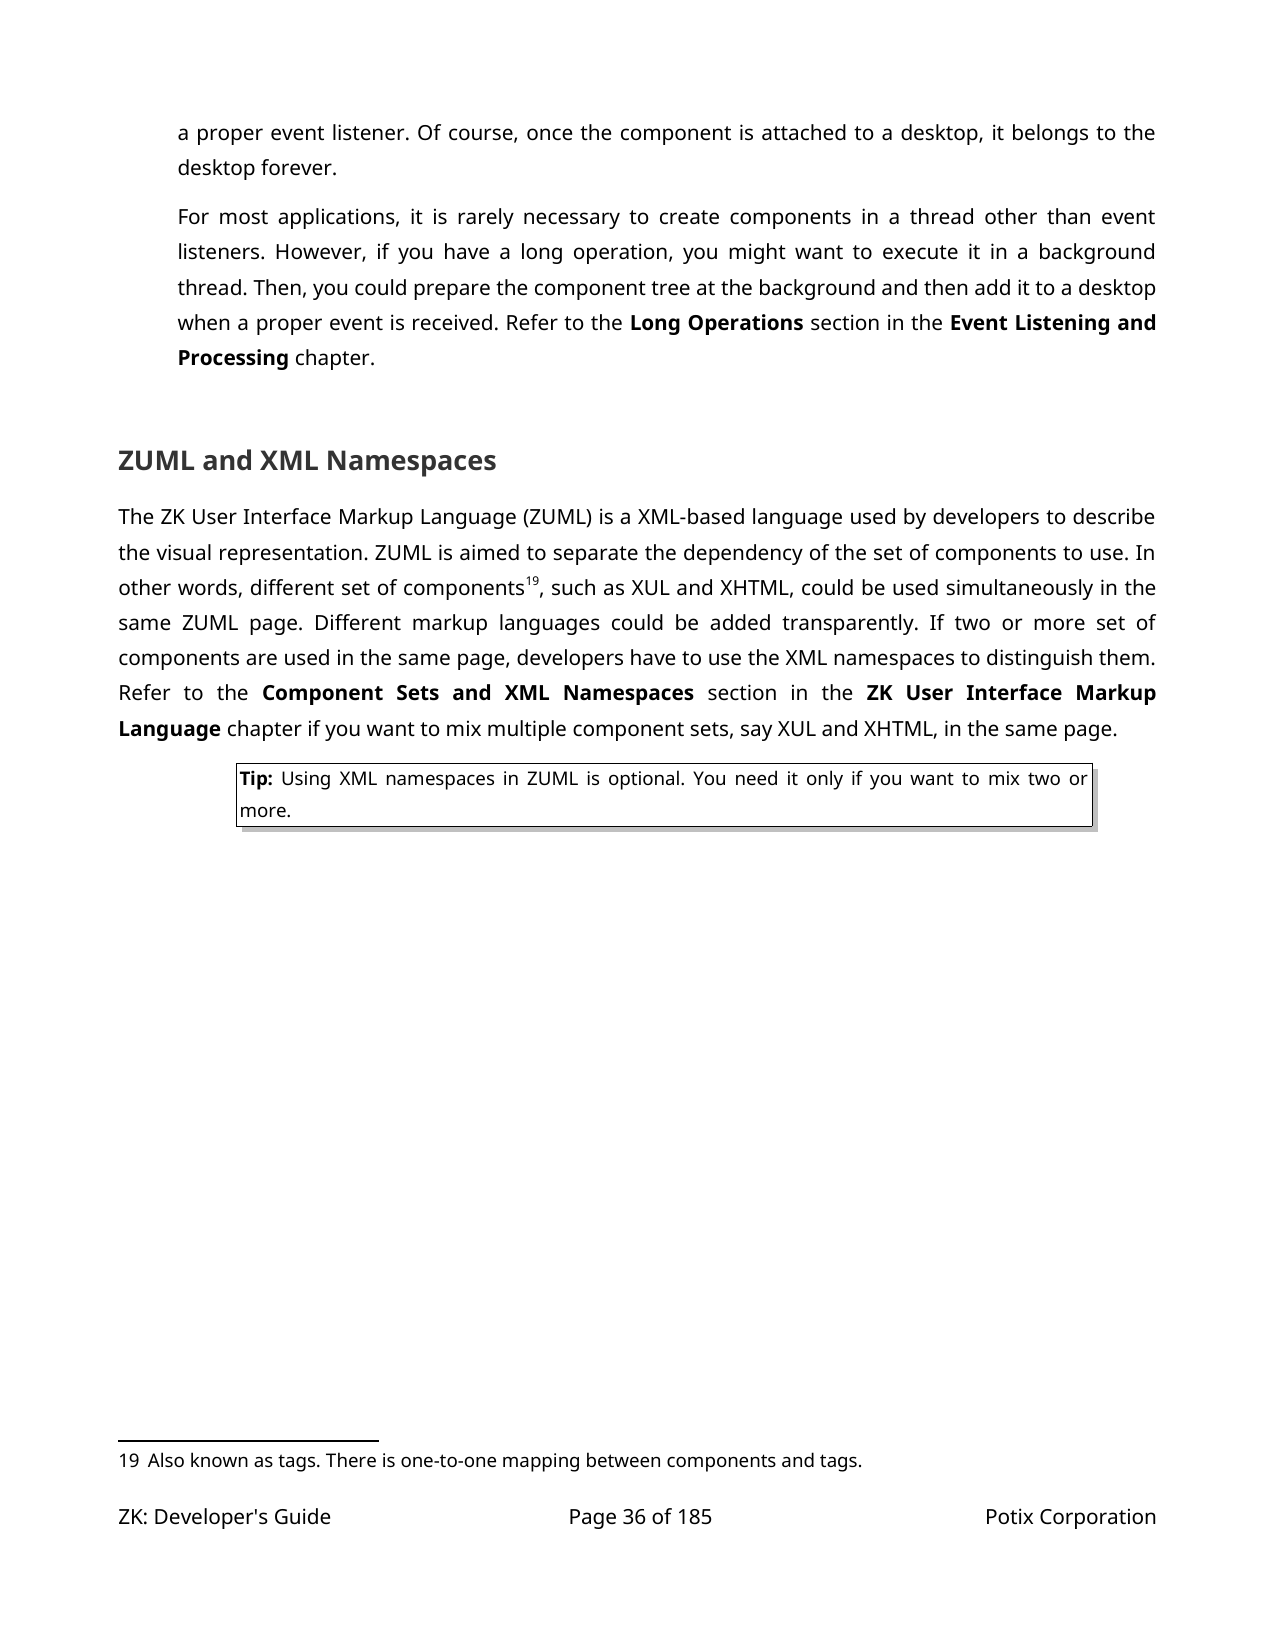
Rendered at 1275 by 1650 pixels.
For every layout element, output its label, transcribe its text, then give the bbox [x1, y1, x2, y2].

text Also known as tags. There is one-to-one mapping between components and tags. [118, 1447, 1157, 1473]
subtitle ZUML and XML Namespaces [118, 442, 1157, 479]
text Tip: Using XML namespaces in ZUML is optional. You need it only if you want to mix two or more. [237, 764, 1092, 826]
text For most applications, it is rarely necessary to create components in a thread other than event listeners. However, if you have a long operation, you might want to execute it in a background thread. Then, you could prepare the component tree at the background and then add it to a desktop when a proper event is received. Refer to the Long Operations section in the Event Listening and Processing chapter. [177, 202, 1157, 371]
text a proper event listener. Of course, once the component is attached to a desktop, it belongs to the desktop forever. [177, 118, 1157, 182]
text The ZK User Interface Markup Language (ZUML) is a XML-based language used by developers to describe the visual representation. ZUML is aimed to separate the dependency of the set of components to use. In other words, different set of components, such as XUL and XHTML, could be used simultaneously in the same ZUML page. Different markup languages could be added transparently. If two or more set of components are used in the same page, developers have to use the XML namespaces to distinguish them. Refer to the Component Sets and XML Namespaces section in the ZK User Interface Markup Language chapter if you want to mix multiple component sets, say XUL and XHTML, in the same page. [118, 502, 1157, 742]
